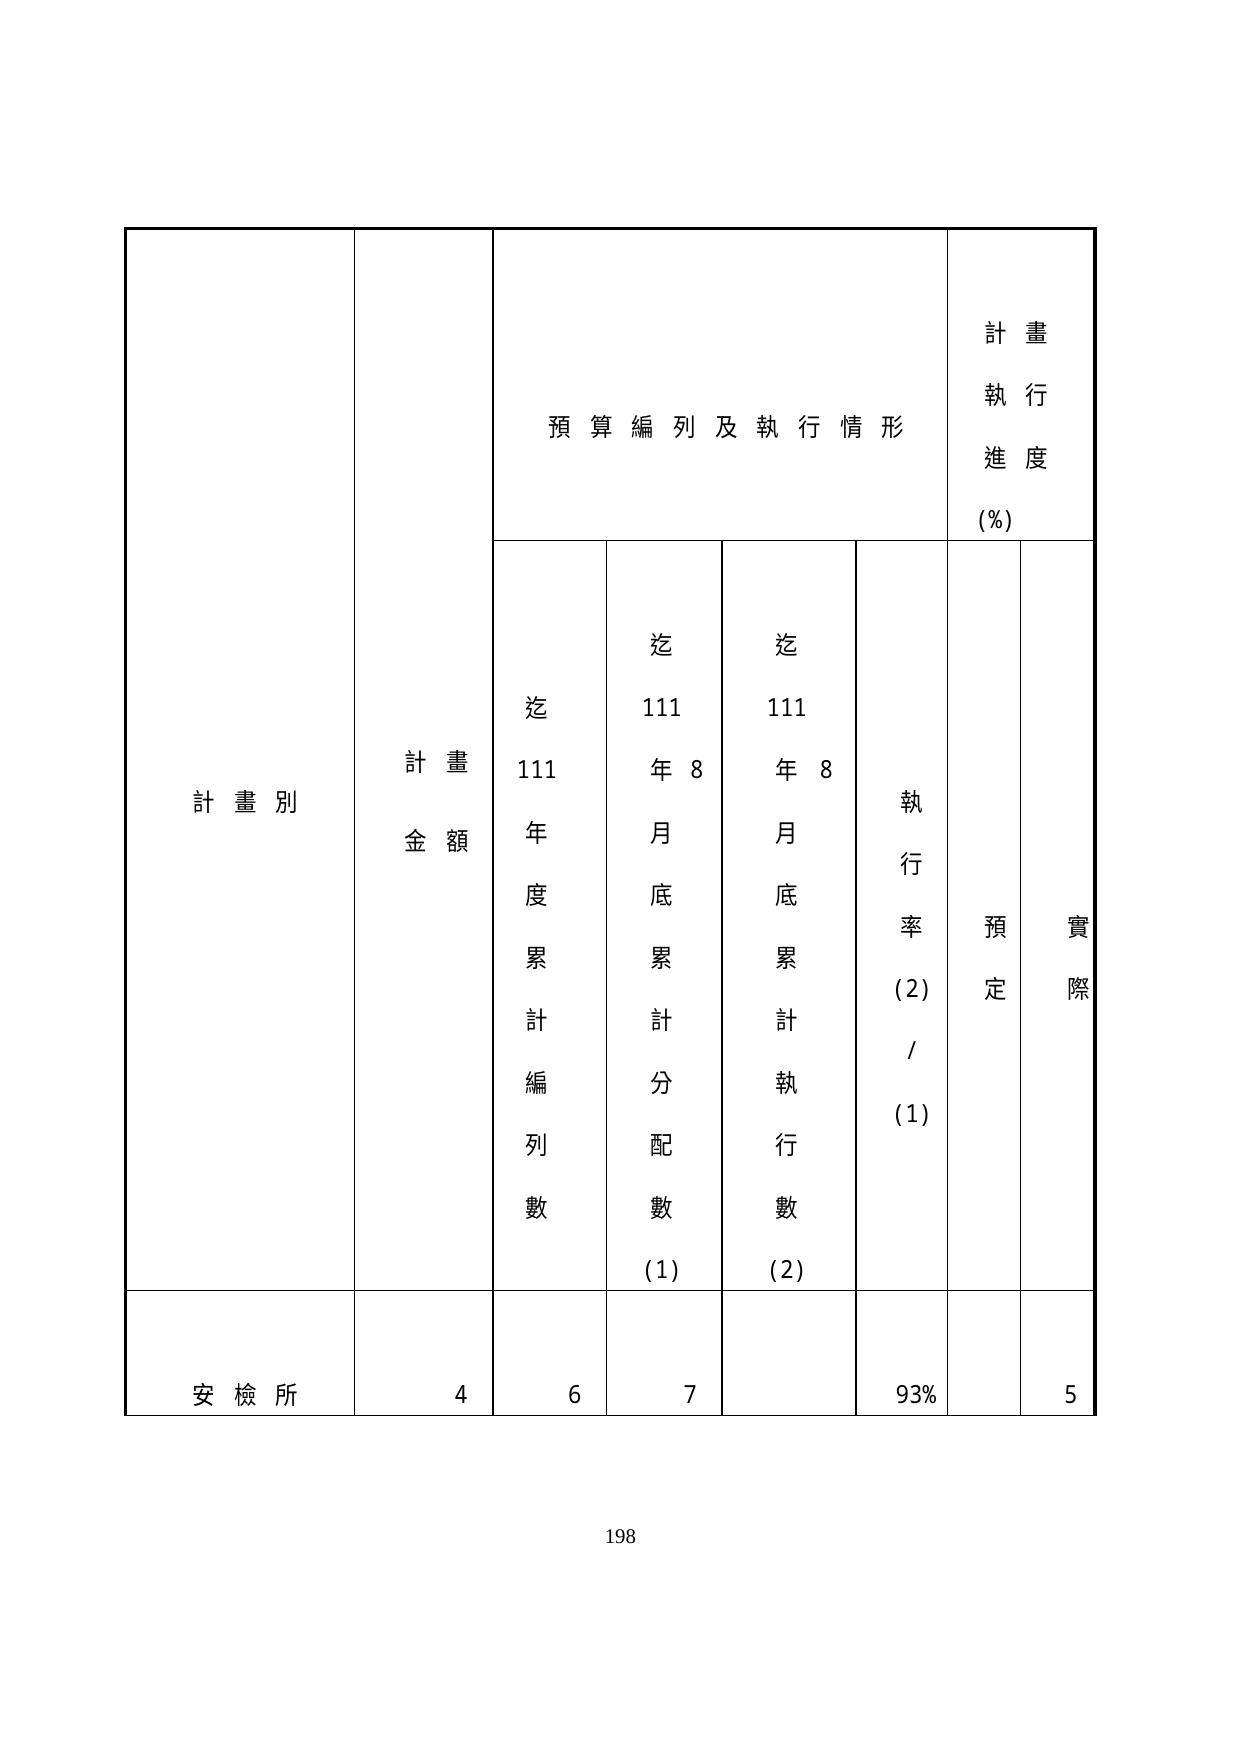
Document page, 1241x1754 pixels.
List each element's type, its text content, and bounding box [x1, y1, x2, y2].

table_header 計畫 金額 [355, 230, 492, 1290]
table_header 計畫別 [127, 230, 354, 1290]
table_cell 迄111年8月底累計分配數(1) [607, 541, 721, 1290]
table_header 預算編列及執行情形 [494, 230, 947, 540]
table_cell 7 [607, 1291, 721, 1415]
table_cell 預定 [948, 541, 1020, 1290]
table_cell 6 [494, 1291, 606, 1415]
table_cell 執行率(2)/(1) [857, 541, 947, 1290]
table_cell 迄111年8月底累計執行數(2) [723, 541, 855, 1290]
table_cell 4 [355, 1291, 492, 1415]
table_cell 5 [1021, 1291, 1093, 1415]
table_cell [948, 1291, 1020, 1415]
table_cell 實際 [1021, 541, 1093, 1290]
table_cell 93% [857, 1291, 947, 1415]
table_cell [723, 1291, 855, 1415]
table_header 計畫執行進度(%) [948, 230, 1093, 540]
table_cell 迄111年度累計編列數 [494, 541, 606, 1290]
table_cell 安檢所 [127, 1291, 354, 1415]
